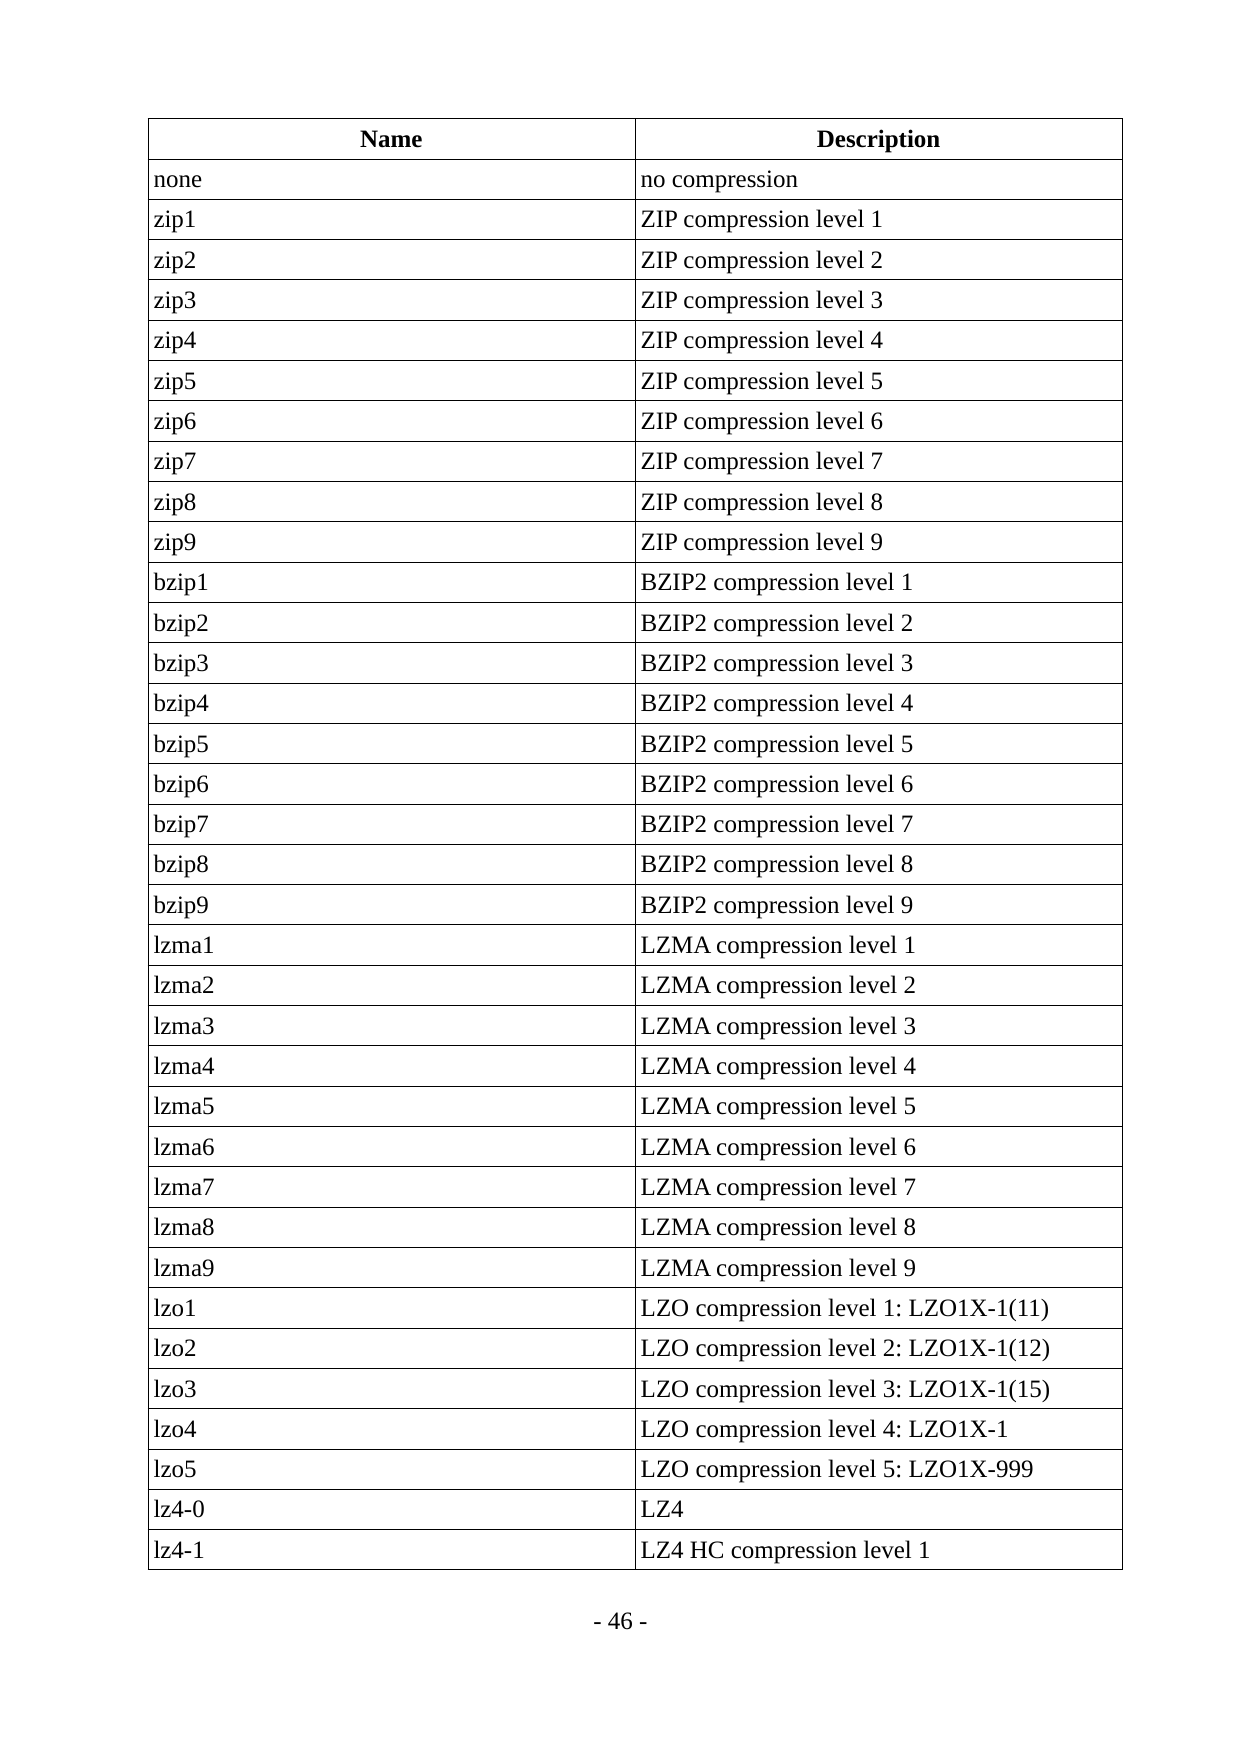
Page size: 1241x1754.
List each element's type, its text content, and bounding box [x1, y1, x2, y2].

table_cell bzip4 [149, 684, 635, 723]
table_cell bzip6 [149, 764, 635, 803]
table_cell BZIP2 compression level 5 [636, 724, 1122, 763]
table_cell lzma4 [149, 1046, 635, 1086]
table_cell lzma1 [149, 925, 635, 965]
table_cell lzo1 [149, 1288, 635, 1327]
table_cell lzma9 [149, 1248, 635, 1287]
table_cell BZIP2 compression level 9 [636, 885, 1122, 924]
table_cell bzip9 [149, 885, 635, 924]
table_cell LZMA compression level 2 [636, 966, 1122, 1005]
table_cell LZ4 HC compression level 1 [636, 1530, 1122, 1569]
table_cell LZO compression level 1: LZO1X-1(11) [636, 1288, 1122, 1327]
table_cell bzip3 [149, 643, 635, 682]
table_cell none [149, 160, 635, 199]
table_cell LZMA compression level 8 [636, 1208, 1122, 1247]
table_cell LZ4 [636, 1490, 1122, 1529]
table_cell lz4-1 [149, 1530, 635, 1569]
table_cell LZMA compression level 5 [636, 1087, 1122, 1126]
table_cell LZO compression level 4: LZO1X-1 [636, 1409, 1122, 1448]
table_cell LZO compression level 5: LZO1X-999 [636, 1450, 1122, 1489]
table_cell ZIP compression level 2 [636, 240, 1122, 279]
table_cell zip4 [149, 321, 635, 360]
table_cell lzma6 [149, 1127, 635, 1166]
table_cell zip1 [149, 200, 635, 239]
table_header Name [149, 119, 635, 158]
table_cell lzo5 [149, 1450, 635, 1489]
table_cell ZIP compression level 3 [636, 280, 1122, 320]
table_cell ZIP compression level 9 [636, 522, 1122, 562]
table_cell bzip1 [149, 563, 635, 602]
table_cell LZO compression level 2: LZO1X-1(12) [636, 1329, 1122, 1368]
table_cell LZMA compression level 4 [636, 1046, 1122, 1086]
table_cell zip9 [149, 522, 635, 562]
table_cell BZIP2 compression level 8 [636, 845, 1122, 884]
table_cell BZIP2 compression level 2 [636, 603, 1122, 642]
table_cell ZIP compression level 1 [636, 200, 1122, 239]
table_cell zip5 [149, 361, 635, 400]
table_cell BZIP2 compression level 7 [636, 805, 1122, 844]
table_cell lzo2 [149, 1329, 635, 1368]
table_cell BZIP2 compression level 4 [636, 684, 1122, 723]
table_cell bzip8 [149, 845, 635, 884]
table_cell LZMA compression level 6 [636, 1127, 1122, 1166]
table_cell lzma7 [149, 1167, 635, 1207]
table_cell LZMA compression level 1 [636, 925, 1122, 965]
table_cell LZO compression level 3: LZO1X-1(15) [636, 1369, 1122, 1408]
table_cell lzma8 [149, 1208, 635, 1247]
table_cell no compression [636, 160, 1122, 199]
table_cell lzo4 [149, 1409, 635, 1448]
table_cell lz4-0 [149, 1490, 635, 1529]
table_cell lzma2 [149, 966, 635, 1005]
table_cell bzip2 [149, 603, 635, 642]
table_cell ZIP compression level 4 [636, 321, 1122, 360]
table_cell LZMA compression level 9 [636, 1248, 1122, 1287]
table_cell LZMA compression level 7 [636, 1167, 1122, 1207]
table_cell bzip7 [149, 805, 635, 844]
table_cell zip3 [149, 280, 635, 320]
table_cell lzma3 [149, 1006, 635, 1045]
table_cell BZIP2 compression level 3 [636, 643, 1122, 682]
table_cell LZMA compression level 3 [636, 1006, 1122, 1045]
table_cell zip2 [149, 240, 635, 279]
table_cell lzma5 [149, 1087, 635, 1126]
table_cell zip6 [149, 401, 635, 441]
table_cell bzip5 [149, 724, 635, 763]
table_cell lzo3 [149, 1369, 635, 1408]
table_cell ZIP compression level 7 [636, 442, 1122, 481]
table_cell BZIP2 compression level 1 [636, 563, 1122, 602]
table_cell ZIP compression level 5 [636, 361, 1122, 400]
table_cell ZIP compression level 8 [636, 482, 1122, 521]
table_cell zip7 [149, 442, 635, 481]
table_cell ZIP compression level 6 [636, 401, 1122, 441]
table_cell BZIP2 compression level 6 [636, 764, 1122, 803]
table_cell zip8 [149, 482, 635, 521]
table_header Description [636, 119, 1122, 158]
